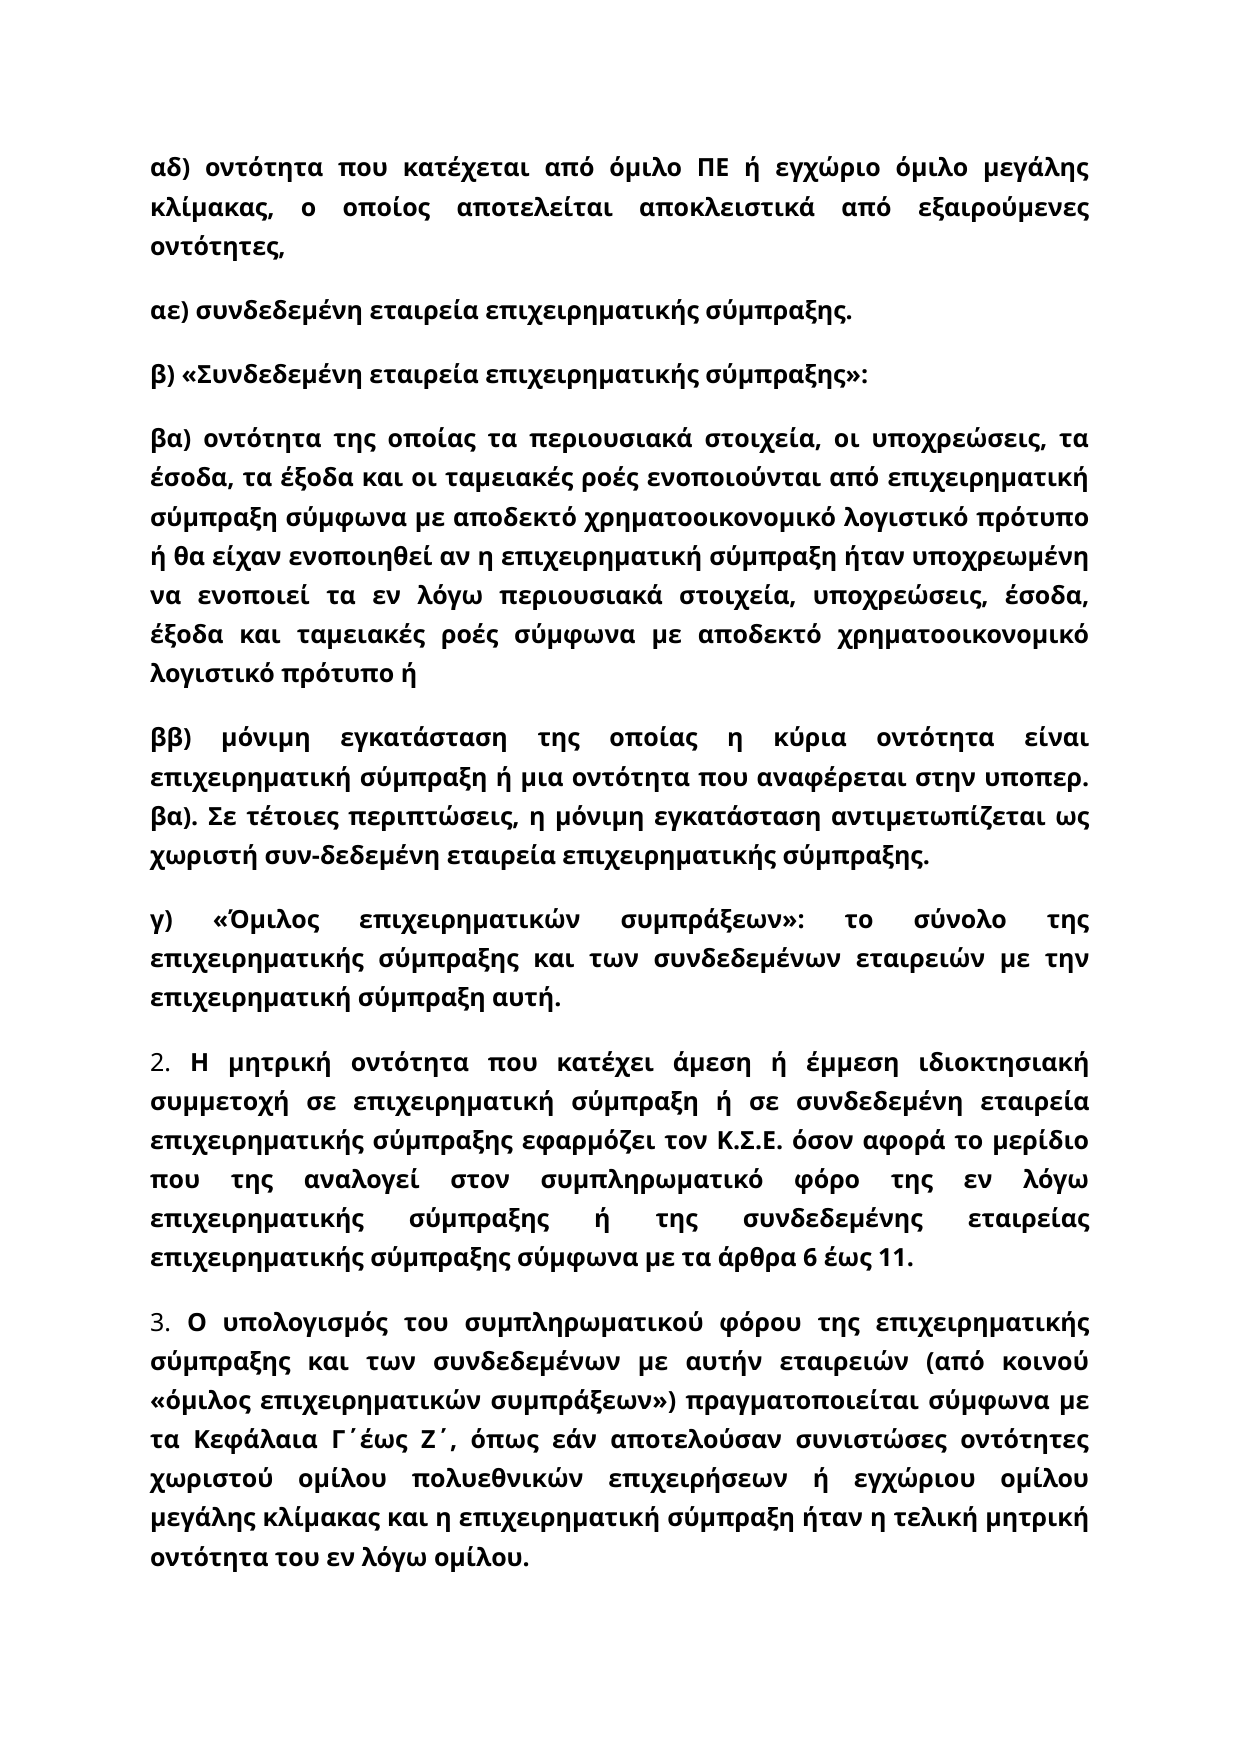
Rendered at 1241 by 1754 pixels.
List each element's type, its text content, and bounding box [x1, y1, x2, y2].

text βα) οντότητα της οποίας τα περιουσιακά στοιχεία, οι υποχρεώσεις, τα έσοδα, τα έξοδα και οι ταμειακές ροές ενοποιούνται από επιχειρηματική σύμπραξη σύμφωνα με αποδεκτό χρηματοοικονομικό λογιστικό πρότυπο ή θα είχαν ενοποιηθεί αν η επιχειρηματική σύμπραξη ήταν υποχρεωμένη να ενοποιεί τα εν λόγω περιουσιακά στοιχεία, υποχρεώσεις, έσοδα, έξοδα και ταμειακές ροές σύμφωνα με αποδεκτό χρηματοοικονομικό λογιστικό πρότυπο ή [150, 421, 1090, 690]
text β) «Συνδεδεμένη εταιρεία επιχειρηματικής σύμπραξης»: [150, 357, 1090, 391]
text αδ) οντότητα που κατέχεται από όμιλο ΠΕ ή εγχώριο όμιλο μεγάλης κλίμακας, ο οποίος αποτελείται αποκλειστικά από εξαιρούμενες οντότητες, [150, 150, 1090, 262]
text αε) συνδεδεμένη εταιρεία επιχειρηματικής σύμπραξης. [150, 292, 1090, 327]
text 2. Η μητρική οντότητα που κατέχει άμεση ή έμμεση ιδιοκτησιακή συμμετοχή σε επιχειρηματική σύμπραξη ή σε συνδεδεμένη εταιρεία επιχειρηματικής σύμπραξης εφαρμόζει τον Κ.Σ.Ε. όσον αφορά το μερίδιο που της αναλογεί στον συμπληρωματικό φόρο της εν λόγω επιχειρηματικής σύμπραξης ή της συνδεδεμένης εταιρείας επιχειρηματικής σύμπραξης σύμφωνα με τα άρθρα 6 έως 11. [150, 1044, 1090, 1274]
text 3. Ο υπολογισμός του συμπληρωματικού φόρου της επιχειρηματικής σύμπραξης και των συνδεδεμένων με αυτήν εταιρειών (από κοινού «όμιλος επιχειρηματικών συμπράξεων») πραγματοποιείται σύμφωνα με τα Κεφάλαια Γ΄έως Ζ΄, όπως εάν αποτελούσαν συνιστώσες οντότητες χωριστού ομίλου πολυεθνικών επιχειρήσεων ή εγχώριου ομίλου μεγάλης κλίμακας και η επιχειρηματική σύμπραξη ήταν η τελική μητρική οντότητα του εν λόγω ομίλου. [150, 1304, 1090, 1573]
text γ) «Όμιλος επιχειρηματικών συμπράξεων»: το σύνολο της επιχειρηματικής σύμπραξης και των συνδεδεμένων εταιρειών με την επιχειρηματική σύμπραξη αυτή. [150, 902, 1090, 1014]
text ββ) μόνιμη εγκατάσταση της οποίας η κύρια οντότητα είναι επιχειρηματική σύμπραξη ή μια οντότητα που αναφέρεται στην υποπερ. βα). Σε τέτοιες περιπτώσεις, η μόνιμη εγκατάσταση αντιμετωπίζεται ως χωριστή συν-δεδεμένη εταιρεία επιχειρηματικής σύμπραξης. [150, 720, 1090, 872]
